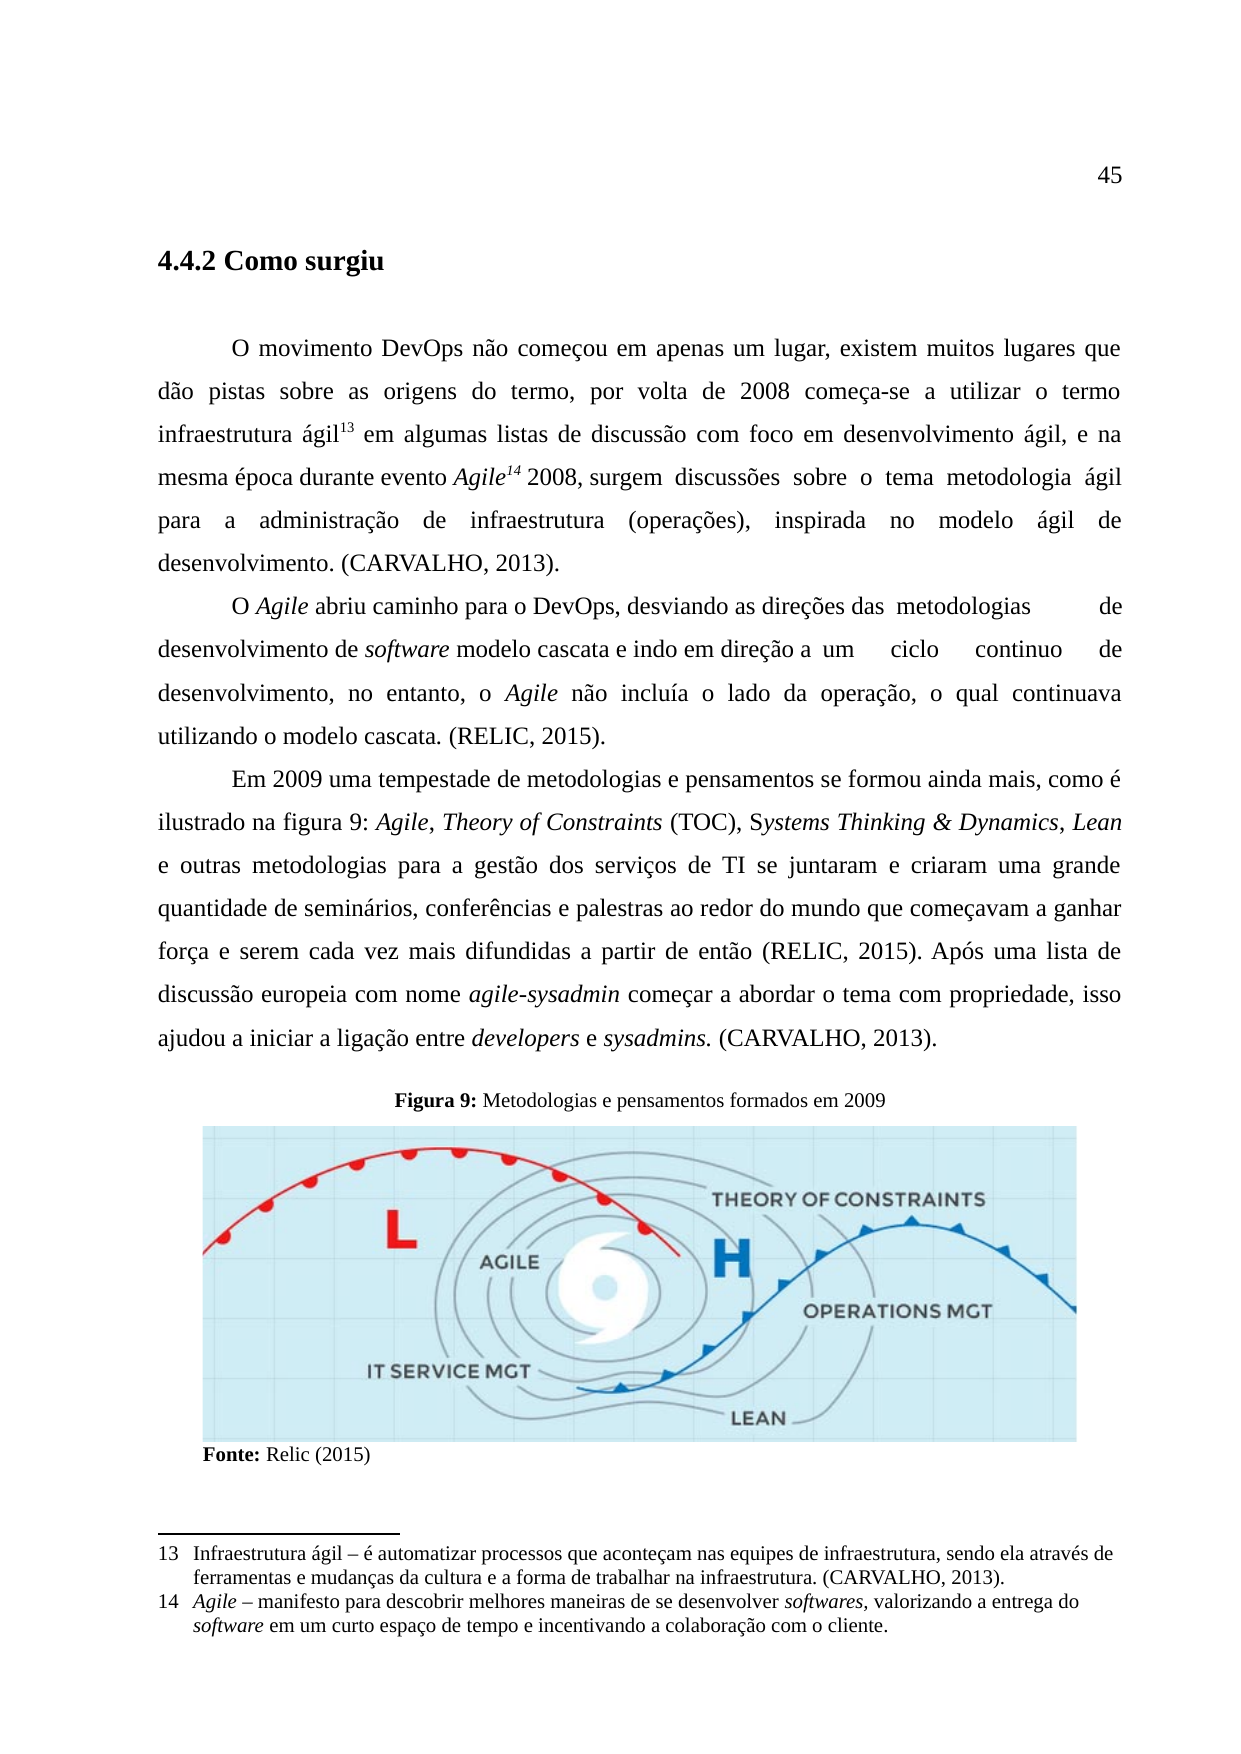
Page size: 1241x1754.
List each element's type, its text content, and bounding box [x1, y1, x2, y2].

text Infraestrutura ágil – é automatizar processos que aconteçam nas equipes de infraestrutura, sendo ela através de ferramentas e mudanças da cultura e a forma de trabalhar na infraestrutura. (CARVALHO, 2013). [158, 1541, 1122, 1589]
text Fonte: Relic (2015) [203, 1442, 1077, 1466]
text Em 2009 uma tempestade de metodologias e pensamentos se formou ainda mais, como é ilustrado na figura 9: Agile, Theory of Constraints (TOC), Systems Thinking & Dynamics, Lean e outras metodologias para a gestão dos serviços de TI se juntaram e criaram uma grande quantidade de seminários, conferências e palestras ao redor do mundo que começavam a ganhar força e serem cada vez mais difundidas a partir de então (RELIC, 2015). Após uma lista de discussão europeia com nome agile-sysadmin começar a abordar o tema com propriedade, isso ajudou a iniciar a ligação entre developers e sysadmins. (CARVALHO, 2013). [158, 764, 1122, 1051]
text Agile – manifesto para descobrir melhores maneiras de se desenvolver softwares, valorizando a entrega do software em um curto espaço de tempo e incentivando a colaboração com o cliente. [158, 1589, 1122, 1637]
subtitle 4.4.2 Como surgiu [158, 243, 1122, 277]
text O Agile abriu caminho para o DevOps, desviando as direções das metodologias de desenvolvimento de software modelo cascata e indo em direção a um ciclo continuo de desenvolvimento, no entanto, o Agile não incluía o lado da operação, o qual continuava utilizando o modelo cascata. (RELIC, 2015). [158, 591, 1122, 749]
text O movimento DevOps não começou em apenas um lugar, existem muitos lugares que dão pistas sobre as origens do termo, por volta de 2008 começa-se a utilizar o termo infraestrutura ágil em algumas listas de discussão com foco em desenvolvimento ágil, e na mesma época durante evento Agile 2008, surgem discussões sobre o tema metodologia ágil para a administração de infraestrutura (operações), inspirada no modelo ágil de desenvolvimento. (CARVALHO, 2013). [158, 333, 1122, 577]
text Figura 9: Metodologias e pensamentos formados em 2009 [203, 1088, 1077, 1112]
picture [202, 1126, 1078, 1442]
